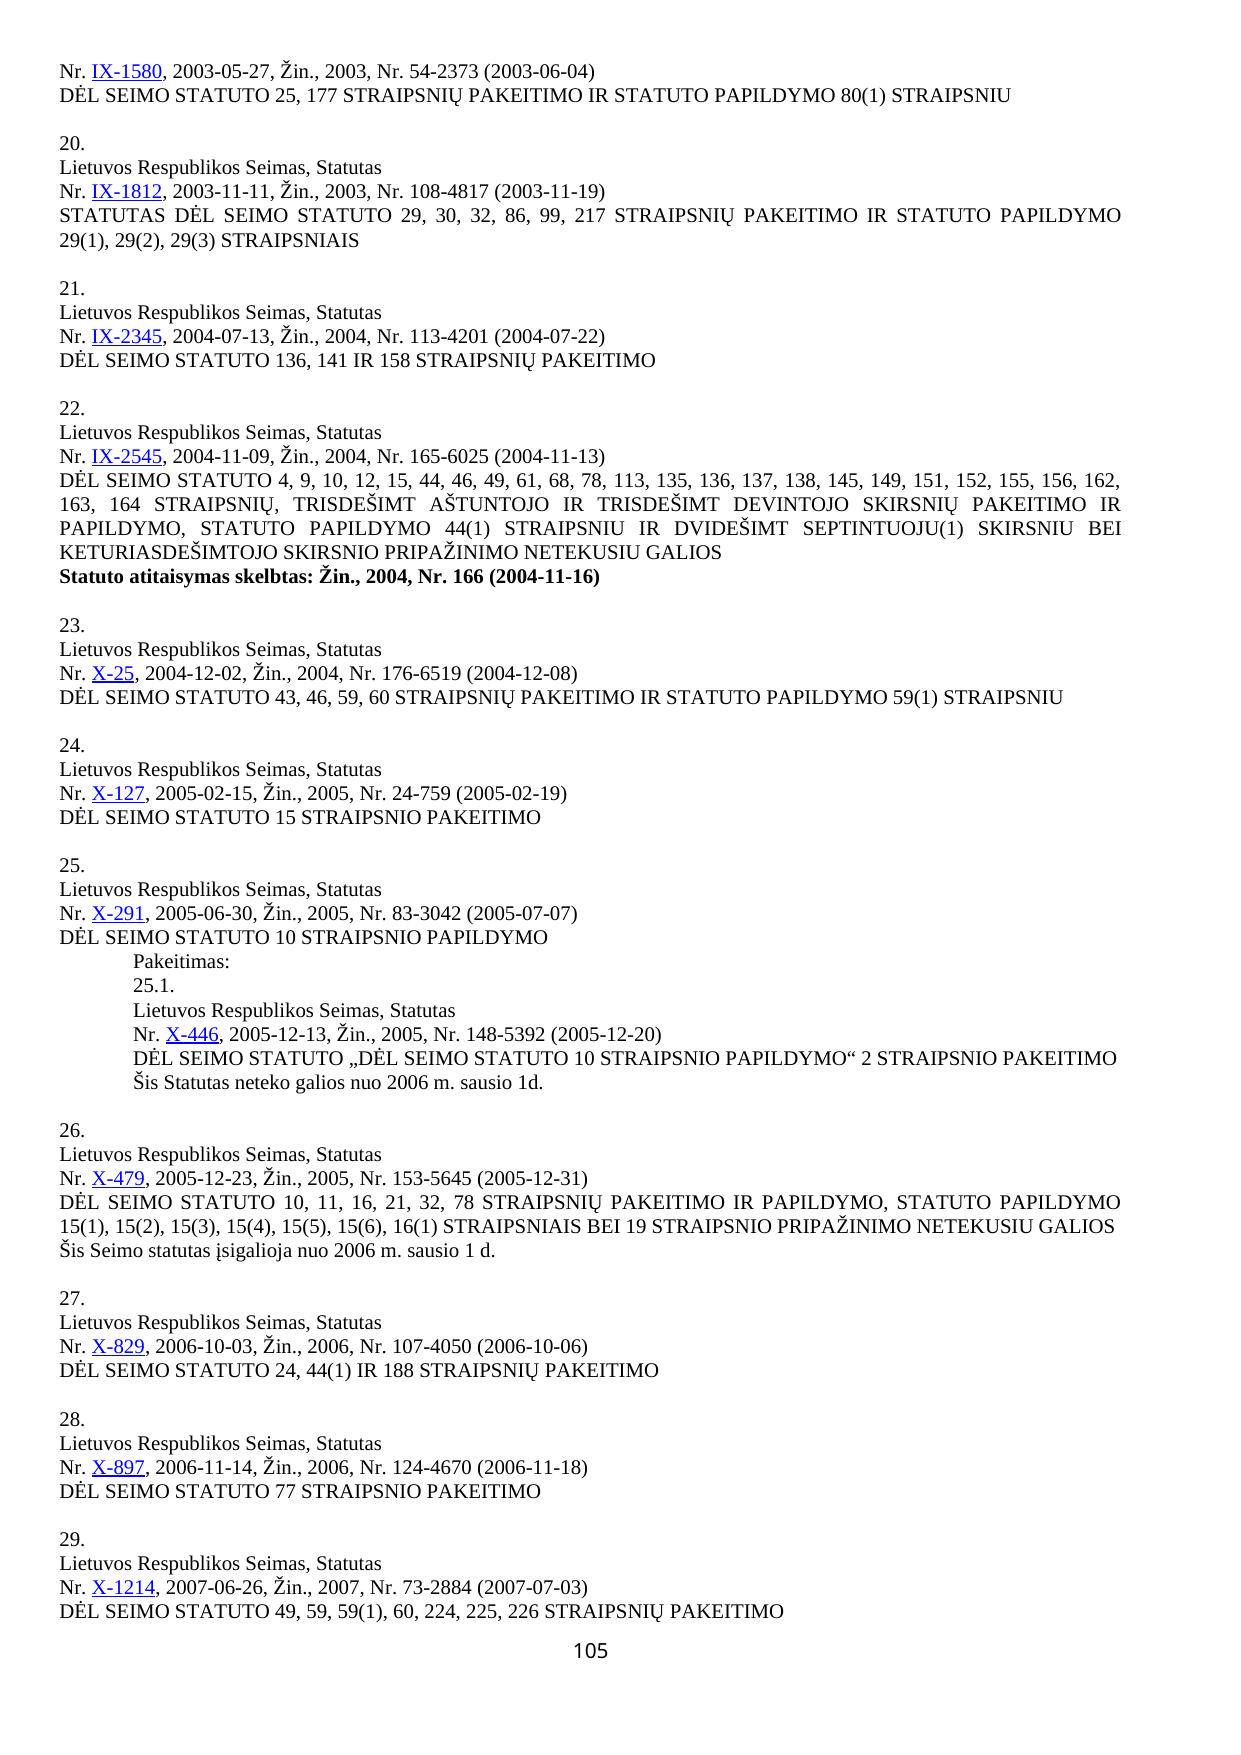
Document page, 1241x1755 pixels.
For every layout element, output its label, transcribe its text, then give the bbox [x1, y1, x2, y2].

text 23. [59, 612, 1122, 637]
text Nr. X-127, 2005-02-15, Žin., 2005, Nr. 24-759 (2005-02-19) [59, 781, 1122, 805]
text DĖL SEIMO STATUTO 77 STRAIPSNIO PAKEITIMO [59, 1479, 1122, 1503]
text Nr. IX-1580, 2003-05-27, Žin., 2003, Nr. 54-2373 (2003-06-04) [59, 59, 1122, 83]
text Pakeitimas: [59, 949, 1122, 973]
text Nr. X-897, 2006-11-14, Žin., 2006, Nr. 124-4670 (2006-11-18) [59, 1455, 1122, 1479]
text 25.1. [59, 973, 1122, 997]
text Lietuvos Respublikos Seimas, Statutas [59, 877, 1122, 901]
text Nr. X-446, 2005-12-13, Žin., 2005, Nr. 148-5392 (2005-12-20) [59, 1022, 1122, 1046]
text Šis Statutas neteko galios nuo 2006 m. sausio 1d. [133, 1070, 1122, 1094]
text Lietuvos Respublikos Seimas, Statutas [59, 420, 1122, 444]
text DĖL SEIMO STATUTO 49, 59, 59(1), 60, 224, 225, 226 STRAIPSNIŲ PAKEITIMO [59, 1599, 1122, 1623]
text DĖL SEIMO STATUTO 43, 46, 59, 60 STRAIPSNIŲ PAKEITIMO IR STATUTO PAPILDYMO 59(1) STRAIPSNIU [59, 685, 1122, 709]
text 20. [59, 131, 1122, 155]
text DĖL SEIMO STATUTO 136, 141 IR 158 STRAIPSNIŲ PAKEITIMO [59, 348, 1122, 372]
text Nr. X-479, 2005-12-23, Žin., 2005, Nr. 153-5645 (2005-12-31) [59, 1166, 1122, 1190]
text DĖL SEIMO STATUTO 10, 11, 16, 21, 32, 78 STRAIPSNIŲ PAKEITIMO IR PAPILDYMO, STATUTO PAPILDYMO 15(1), 15(2), 15(3), 15(4), 15(5), 15(6), 16(1) STRAIPSNIAIS BEI 19 STRAIPSNIO PRIPAŽINIMO NETEKUSIU GALIOS [59, 1190, 1122, 1238]
text 26. [59, 1118, 1122, 1142]
text Lietuvos Respublikos Seimas, Statutas [59, 155, 1122, 179]
text 28. [59, 1407, 1122, 1431]
text 21. [59, 276, 1122, 300]
text Lietuvos Respublikos Seimas, Statutas [59, 1142, 1122, 1166]
text Lietuvos Respublikos Seimas, Statutas [59, 1431, 1122, 1455]
text Nr. IX-1812, 2003-11-11, Žin., 2003, Nr. 108-4817 (2003-11-19) [59, 179, 1122, 203]
text Nr. X-25, 2004-12-02, Žin., 2004, Nr. 176-6519 (2004-12-08) [59, 661, 1122, 685]
text Lietuvos Respublikos Seimas, Statutas [59, 757, 1122, 781]
text Nr. IX-2345, 2004-07-13, Žin., 2004, Nr. 113-4201 (2004-07-22) [59, 324, 1122, 348]
text DĖL SEIMO STATUTO 25, 177 STRAIPSNIŲ PAKEITIMO IR STATUTO PAPILDYMO 80(1) STRAIPSNIU [59, 83, 1122, 107]
text Lietuvos Respublikos Seimas, Statutas [59, 637, 1122, 661]
text 25. [59, 853, 1122, 877]
text Nr. X-291, 2005-06-30, Žin., 2005, Nr. 83-3042 (2005-07-07) [59, 901, 1122, 925]
text Šis Seimo statutas įsigalioja nuo 2006 m. sausio 1 d. [59, 1238, 1122, 1262]
text DĖL SEIMO STATUTO 10 STRAIPSNIO PAPILDYMO [59, 925, 1122, 949]
text Nr. IX-2545, 2004-11-09, Žin., 2004, Nr. 165-6025 (2004-11-13) [59, 444, 1122, 468]
text DĖL SEIMO STATUTO „DĖL SEIMO STATUTO 10 STRAIPSNIO PAPILDYMO“ 2 STRAIPSNIO PAKEITIMO [133, 1046, 1122, 1070]
text STATUTAS DĖL SEIMO STATUTO 29, 30, 32, 86, 99, 217 STRAIPSNIŲ PAKEITIMO IR STATUTO PAPILDYMO 29(1), 29(2), 29(3) STRAIPSNIAIS [59, 203, 1122, 252]
text Nr. X-1214, 2007-06-26, Žin., 2007, Nr. 73-2884 (2007-07-03) [59, 1575, 1122, 1599]
text Lietuvos Respublikos Seimas, Statutas [59, 1551, 1122, 1575]
text 22. [59, 396, 1122, 420]
text Statuto atitaisymas skelbtas: Žin., 2004, Nr. 166 (2004-11-16) [59, 564, 1122, 588]
text DĖL SEIMO STATUTO 15 STRAIPSNIO PAKEITIMO [59, 805, 1122, 829]
text Lietuvos Respublikos Seimas, Statutas [59, 1310, 1122, 1334]
text Lietuvos Respublikos Seimas, Statutas [59, 997, 1122, 1022]
text DĖL SEIMO STATUTO 24, 44(1) IR 188 STRAIPSNIŲ PAKEITIMO [59, 1358, 1122, 1382]
text 27. [59, 1286, 1122, 1310]
text 29. [59, 1527, 1122, 1551]
text 24. [59, 733, 1122, 757]
text DĖL SEIMO STATUTO 4, 9, 10, 12, 15, 44, 46, 49, 61, 68, 78, 113, 135, 136, 137, 138, 145, 149, 151, 152, 155, 156, 162, 163, 164 STRAIPSNIŲ, TRISDEŠIMT AŠTUNTOJO IR TRISDEŠIMT DEVINTOJO SKIRSNIŲ PAKEITIMO IR PAPILDYMO, STATUTO PAPILDYMO 44(1) STRAIPSNIU IR DVIDEŠIMT SEPTINTUOJU(1) SKIRSNIU BEI KETURIASDEŠIMTOJO SKIRSNIO PRIPAŽINIMO NETEKUSIU GALIOS [59, 468, 1122, 564]
text Nr. X-829, 2006-10-03, Žin., 2006, Nr. 107-4050 (2006-10-06) [59, 1334, 1122, 1358]
text Lietuvos Respublikos Seimas, Statutas [59, 300, 1122, 324]
